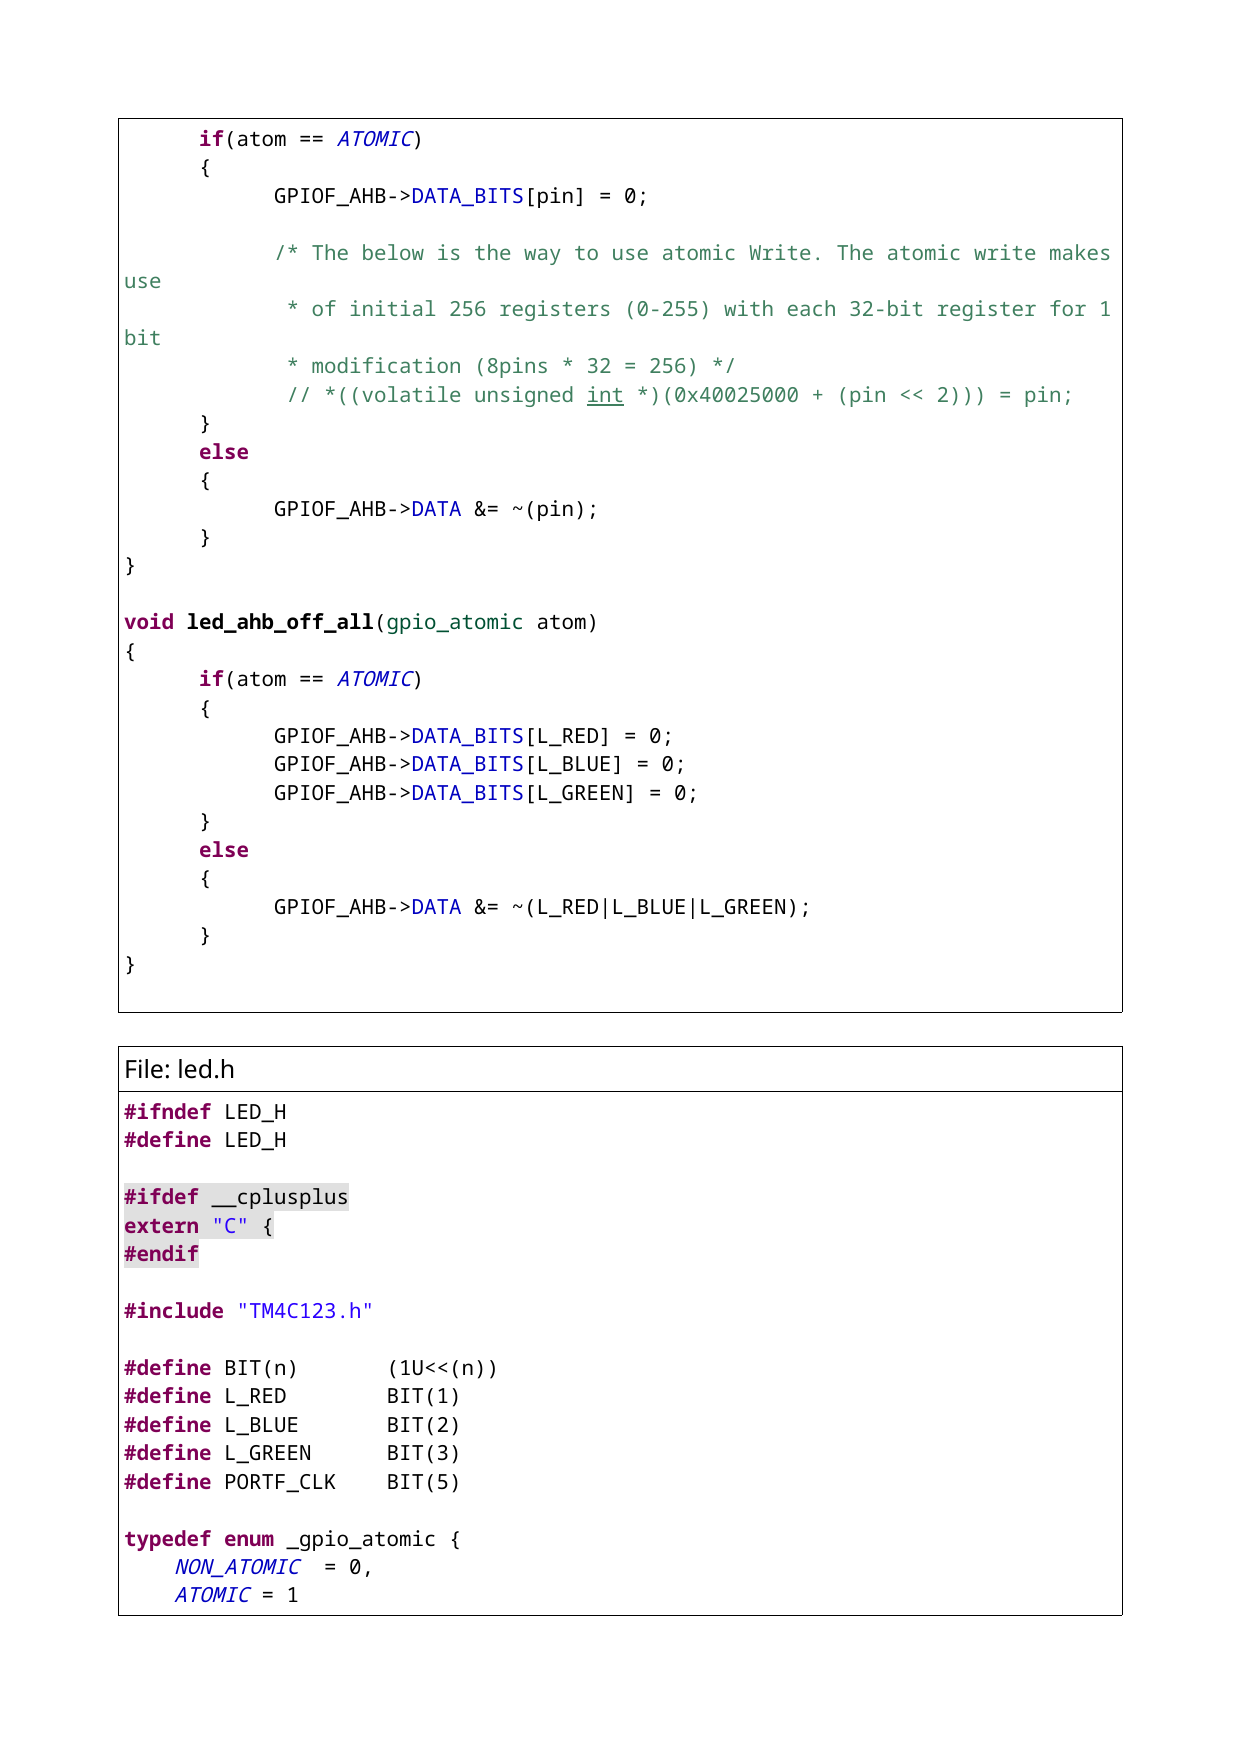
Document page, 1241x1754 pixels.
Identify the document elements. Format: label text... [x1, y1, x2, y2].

table_cell if(atom == ATOMIC) { GPIOF_AHB->DATA_BITS[pin] = 0; /* The below is the way to use atomic Write. The atomic write makes use * of initial 256 registers (0-255) with each 32-bit register for 1 bit * modification (8pins * 32 = 256) */ // *((volatile unsigned int *)(0x40025000 + (pin << 2))) = pin; } else { GPIOF_AHB->DATA &= ~(pin); } } void led_ahb_off_all(gpio_atomic atom) { if(atom == ATOMIC) { GPIOF_AHB->DATA_BITS[L_RED] = 0; GPIOF_AHB->DATA_BITS[L_BLUE] = 0; GPIOF_AHB->DATA_BITS[L_GREEN] = 0; } else { GPIOF_AHB->DATA &= ~(L_RED|L_BLUE|L_GREEN); } } [119, 119, 1122, 1012]
table_cell #ifndef LED_H #define LED_H #ifdef __cplusplus extern "C" { #endif #include "TM4C123.h" #define BIT(n) (1U<<(n)) #define L_RED BIT(1) #define L_BLUE BIT(2) #define L_GREEN BIT(3) #define PORTF_CLK BIT(5) typedef enum _gpio_atomic { NON_ATOMIC = 0, ATOMIC = 1 [119, 1092, 1122, 1615]
table_header File: led.h [119, 1047, 1122, 1091]
